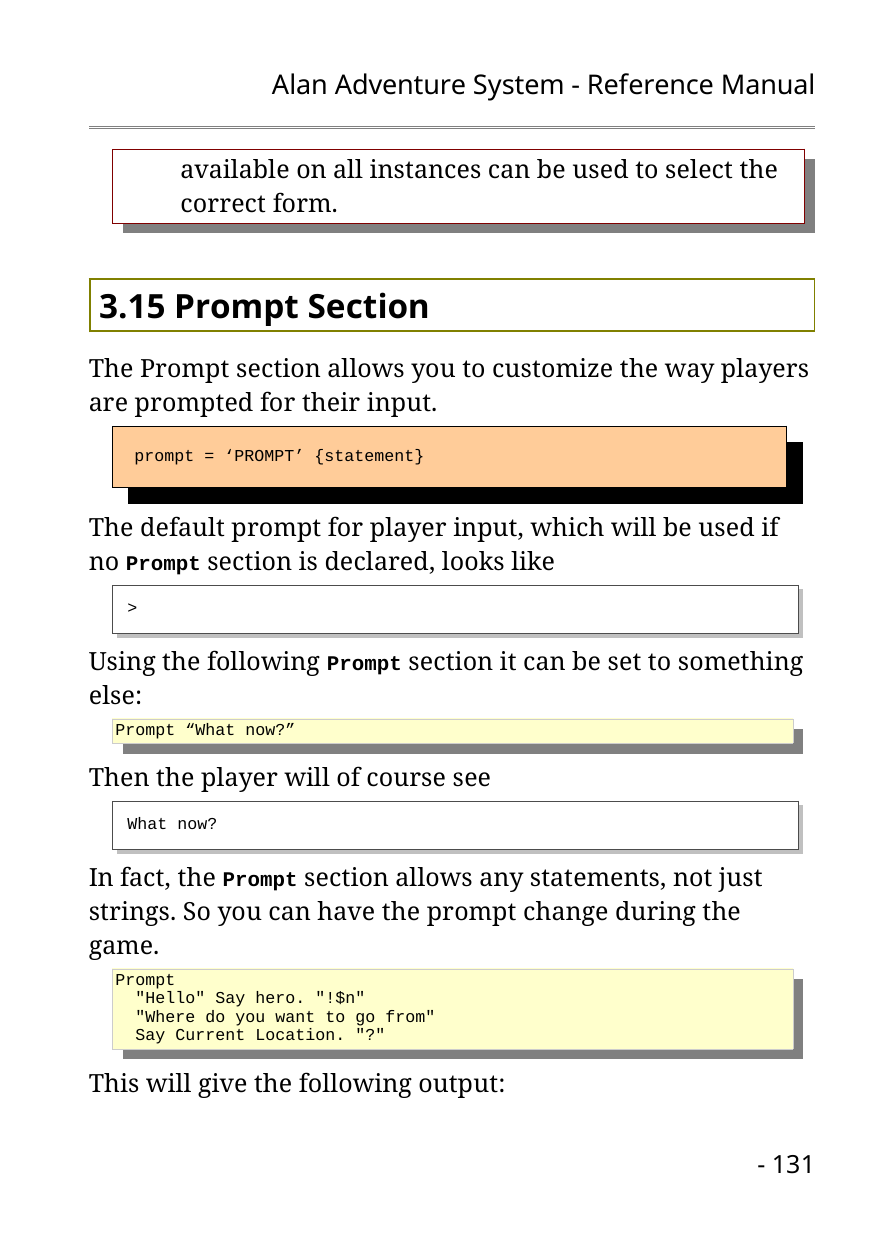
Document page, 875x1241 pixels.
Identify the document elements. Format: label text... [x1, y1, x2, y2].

text What now? [113, 802, 798, 849]
text Using the following Prompt section it can be set to something else: [88, 644, 815, 712]
text In fact, the Prompt section allows any statements, not just strings. So you can have the prompt change during the game. [88, 860, 815, 962]
text > [113, 586, 798, 633]
text The default prompt for player input, which will be used if no Prompt section is declared, looks like [88, 510, 815, 578]
text "Hello" Say hero. "!$n" [113, 987, 793, 1006]
text Say Current Location. "?" [113, 1024, 793, 1049]
text prompt = ‘PROMPT’ {statement} [113, 427, 786, 487]
list available on all instances can be used to select the correct form. [113, 150, 804, 222]
text This will give the following output: [88, 1066, 815, 1100]
text Then the player will of course see [88, 760, 815, 794]
text The Prompt section allows you to customize the way players are prompted for their input. [88, 351, 815, 419]
text Prompt [113, 970, 793, 987]
subtitle Prompt Section [91, 280, 814, 330]
text "Where do you want to go from" [113, 1006, 793, 1024]
text Prompt “What now?” [113, 720, 793, 743]
